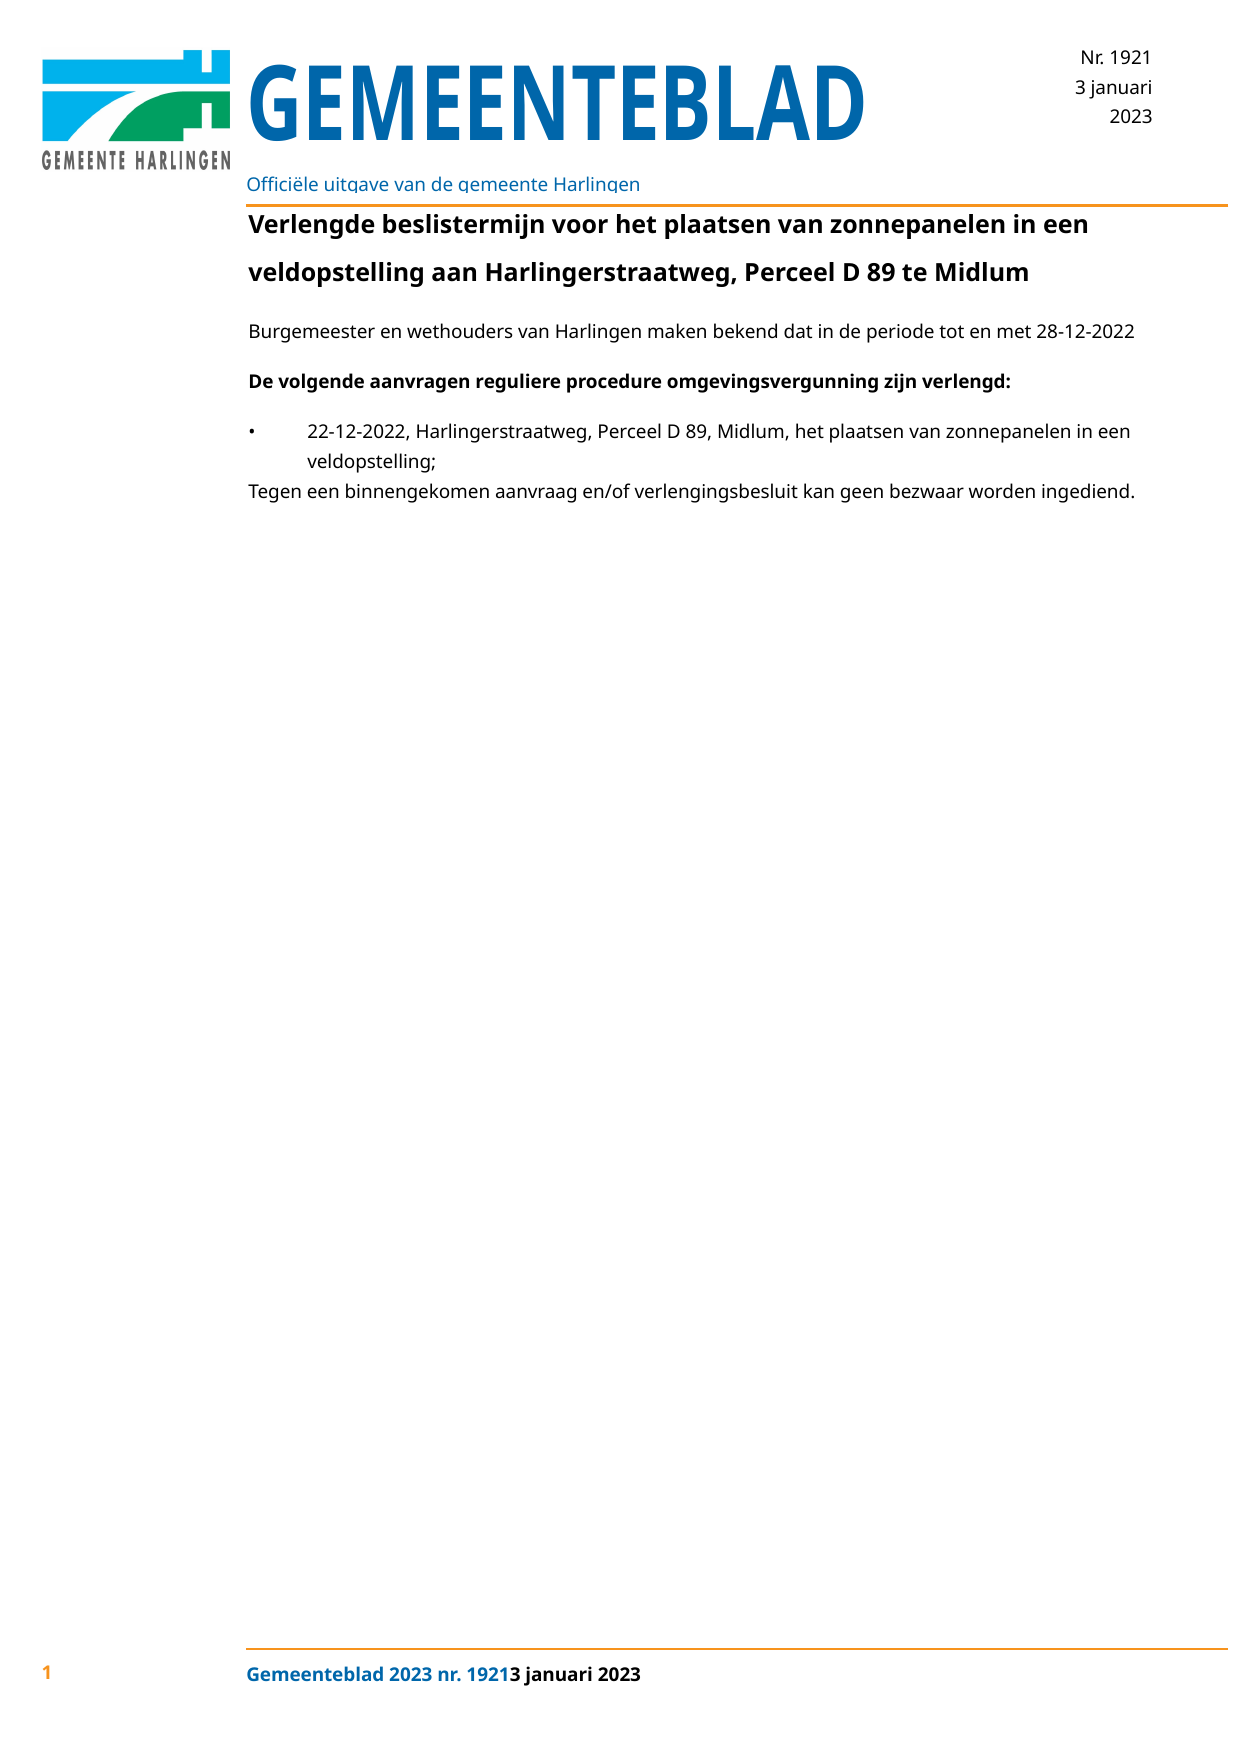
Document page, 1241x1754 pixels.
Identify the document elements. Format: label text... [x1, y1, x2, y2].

text De volgende aanvragen reguliere procedure omgevingsvergunning zijn verlengd: [248, 368, 1152, 394]
list 22-12-2022, Harlingerstraatweg, Perceel D 89, Midlum, het plaatsen van zonnepanelen in een veldopstelling; [248, 419, 1152, 474]
picture [41, 47, 231, 172]
text Burgemeester en wethouders van Harlingen maken bekend dat in de periode tot en met 28-12-2022 [248, 318, 1152, 344]
text Tegen een binnengekomen aanvraag en/of verlengingsbesluit kan geen bezwaar worden ingediend. [248, 478, 1152, 504]
text Verlengde beslistermijn voor het plaatsen van zonnepanelen in een veldopstelling aan Harlingerstraatweg, Perceel D 89 te Midlum [248, 207, 1152, 288]
